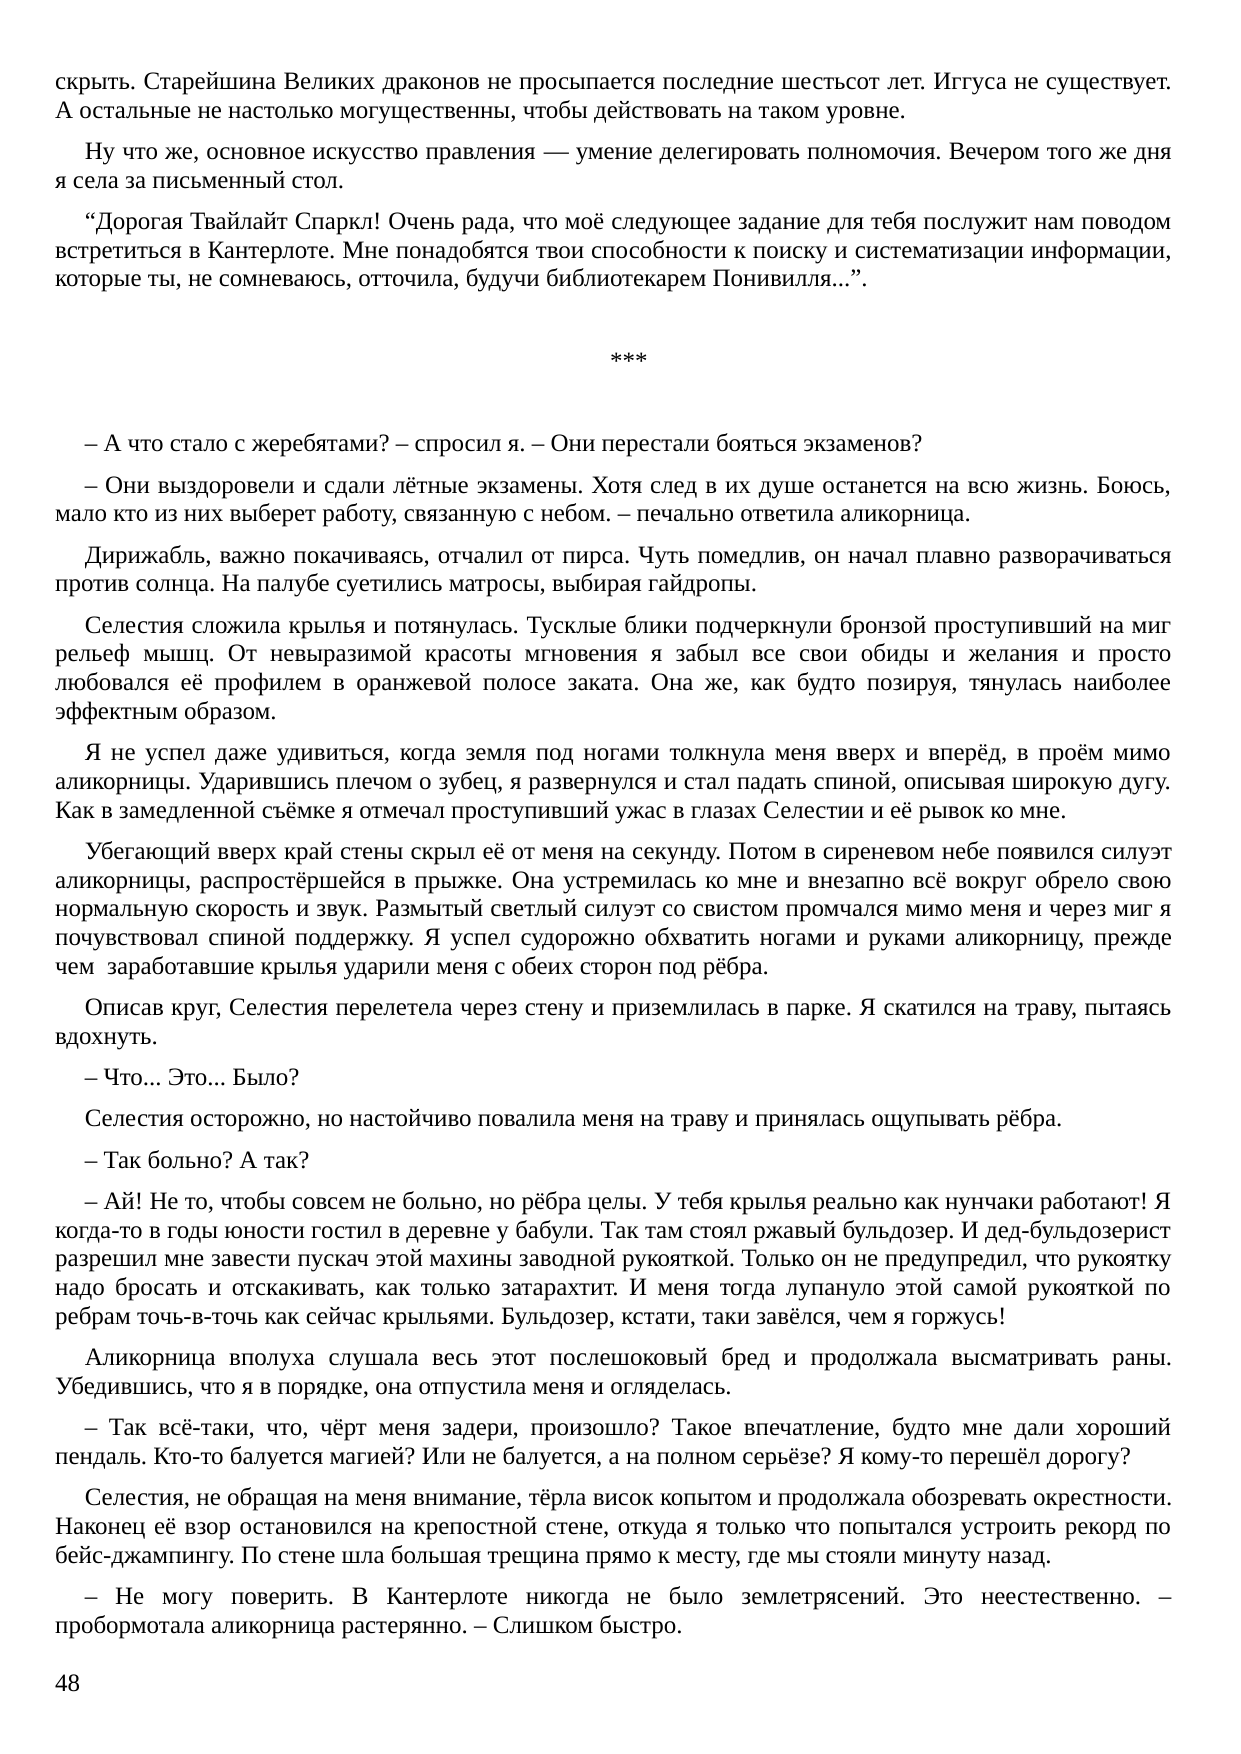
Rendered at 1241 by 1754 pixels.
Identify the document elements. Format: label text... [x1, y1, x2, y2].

text Селестия осторожно, но настойчиво повалила меня на траву и принялась ощупывать рёбра. [55, 1103, 1173, 1132]
text Я не успел даже удивиться, когда земля под ногами толкнула меня вверх и вперёд, в проём мимо аликорницы. Ударившись плечом о зубец, я развернулся и стал падать спиной, описывая широкую дугу. Как в замедленной съёмке я отмечал проступивший ужас в глазах Селестии и её рывок ко мне. [55, 737, 1173, 823]
text – Ай! Не то, чтобы совсем не больно, но рёбра целы. У тебя крылья реально как нунчаки работают! Я когда-то в годы юности гостил в деревне у бабули. Так там стоял ржавый бульдозер. И дед-бульдозерист разрешил мне завести пускач этой махины заводной рукояткой. Только он не предупредил, что рукоятку надо бросать и отскакивать, как только затарахтит. И меня тогда лупануло этой самой рукояткой по ребрам точь-в-точь как сейчас крыльями. Бульдозер, кстати, таки завёлся, чем я горжусь! [55, 1186, 1173, 1330]
text Ну что же, основное искусство правления — умение делегировать полномочия. Вечером того же дня я села за письменный стол. [55, 136, 1173, 193]
text – Так всё-таки, что, чёрт меня задери, произошло? Такое впечатление, будто мне дали хороший пендаль. Кто-то балуется магией? Или не балуется, а на полном серьёзе? Я кому-то перешёл дорогу? [55, 1412, 1173, 1470]
text Убегающий вверх край стены скрыл её от меня на секунду. Потом в сиреневом небе появился силуэт аликорницы, распростёршейся в прыжке. Она устремилась ко мне и внезапно всё вокруг обрело свою нормальную скорость и звук. Размытый светлый силуэт со свистом промчался мимо меня и через миг я почувствовал спиной поддержку. Я успел судорожно обхватить ногами и руками аликорницу, прежде чем заработавшие крылья ударили меня с обеих сторон под рёбра. [55, 836, 1173, 980]
text скрыть. Старейшина Великих драконов не просыпается последние шестьсот лет. Иггуса не существует. А остальные не настолько могущественны, чтобы действовать на таком уровне. [55, 66, 1173, 123]
text – Они выздоровели и сдали лётные экзамены. Хотя след в их душе останется на всю жизнь. Боюсь, мало кто из них выберет работу, связанную с небом. – печально ответила аликорница. [55, 470, 1173, 527]
text – Так больно? А так? [55, 1145, 1173, 1173]
text Дирижабль, важно покачиваясь, отчалил от пирса. Чуть помедлив, он начал плавно разворачиваться против солнца. На палубе суетились матросы, выбирая гайдропы. [55, 540, 1173, 597]
text Селестия, не обращая на меня внимание, тёрла висок копытом и продолжала обозревать окрестности. Наконец её взор остановился на крепостной стене, откуда я только что попытался устроить рекорд по бейс-джампингу. По стене шла большая трещина прямо к месту, где мы стояли минуту назад. [55, 1482, 1173, 1568]
text Описав круг, Селестия перелетела через стену и приземлилась в парке. Я скатился на траву, пытаясь вдохнуть. [55, 992, 1173, 1050]
text Аликорница вполуха слушала весь этот послешоковый бред и продолжала высматривать раны. Убедившись, что я в порядке, она отпустила меня и огляделась. [55, 1342, 1173, 1400]
text *** [55, 346, 1173, 375]
text – Не могу поверить. В Кантерлоте никогда не было землетрясений. Это неестественно. – пробормотала аликорница растерянно. – Слишком быстро. [55, 1581, 1173, 1638]
text – Что... Это... Было? [55, 1062, 1173, 1091]
text Селестия сложила крылья и потянулась. Тусклые блики подчеркнули бронзой проступивший на миг рельеф мышц. От невыразимой красоты мгновения я забыл все свои обиды и желания и просто любовался её профилем в оранжевой полосе заката. Она же, как будто позируя, тянулась наиболее эффектным образом. [55, 610, 1173, 725]
text “Дорогая Твайлайт Спаркл! Очень рада, что моё следующее задание для тебя послужит нам поводом встретиться в Кантерлоте. Мне понадобятся твои способности к поиску и систематизации информации, которые ты, не сомневаюсь, отточила, будучи библиотекарем Понивилля...”. [55, 206, 1173, 292]
text – А что стало с жеребятами? – спросил я. – Они перестали бояться экзаменов? [55, 428, 1173, 457]
